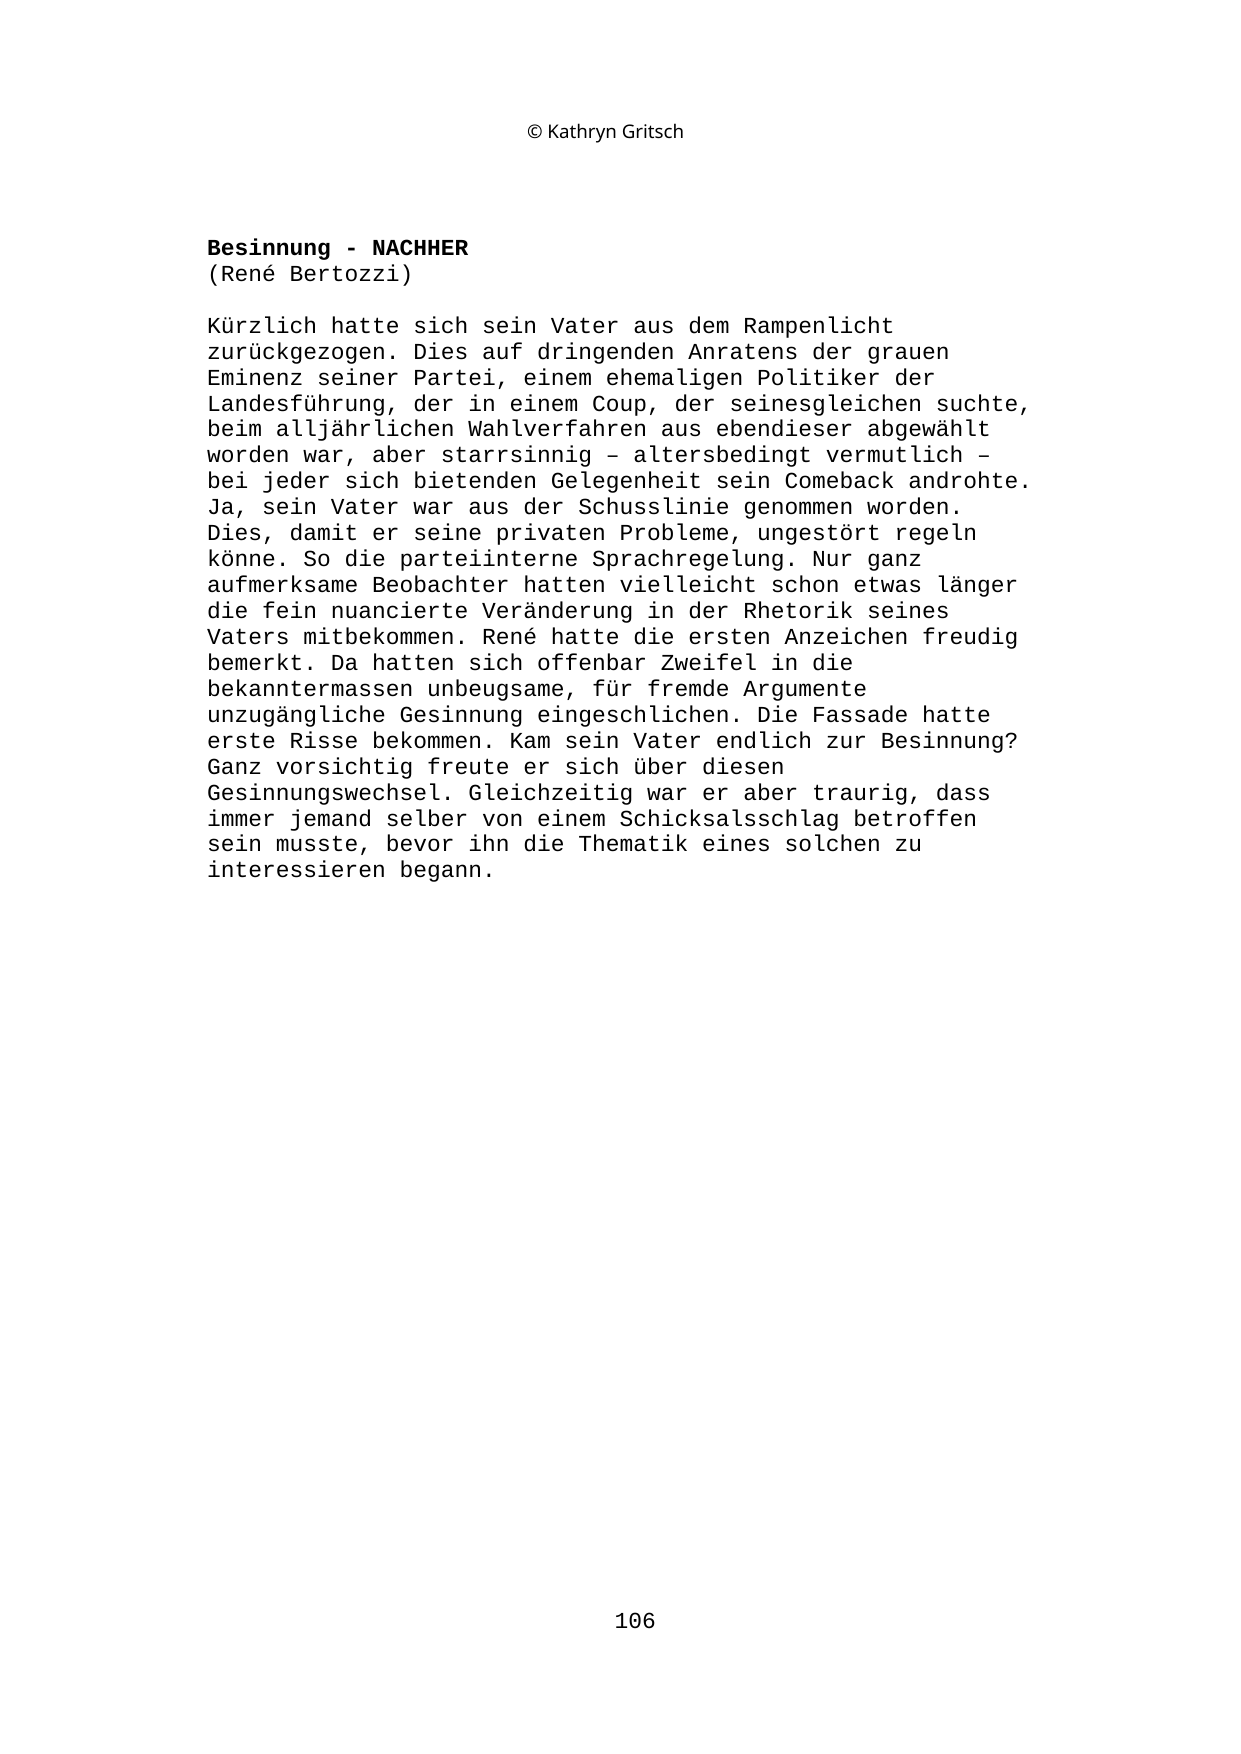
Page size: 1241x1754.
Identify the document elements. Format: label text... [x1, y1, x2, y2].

text (René Bertozzi) [207, 262, 1034, 288]
text Besinnung - NACHHER [207, 236, 1034, 262]
text Ja, sein Vater war aus der Schusslinie genommen worden. Dies, damit er seine privaten Probleme, ungestört regeln könne. So die parteiinterne Sprachregelung. Nur ganz aufmerksame Beobachter hatten vielleicht schon etwas länger die fein nuancierte Veränderung in der Rhetorik seines Vaters mitbekommen. René hatte die ersten Anzeichen freudig bemerkt. Da hatten sich offenbar Zweifel in die bekanntermassen unbeugsame, für fremde Argumente unzugängliche Gesinnung eingeschlichen. Die Fassade hatte erste Risse bekommen. Kam sein Vater endlich zur Besinnung? Ganz vorsichtig freute er sich über diesen Gesinnungswechsel. Gleichzeitig war er aber traurig, dass immer jemand selber von einem Schicksalsschlag betroffen sein musste, bevor ihn die Thematik eines solchen zu interessieren begann. [207, 496, 1034, 885]
text Kürzlich hatte sich sein Vater aus dem Rampenlicht zurückgezogen. Dies auf dringenden Anratens der grauen Eminenz seiner Partei, einem ehemaligen Politiker der Landesführung, der in einem Coup, der seinesgleichen suchte, beim alljährlichen Wahlverfahren aus ebendieser abgewählt worden war, aber starrsinnig – altersbedingt vermutlich – bei jeder sich bietenden Gelegenheit sein Comeback androhte. [207, 314, 1034, 496]
